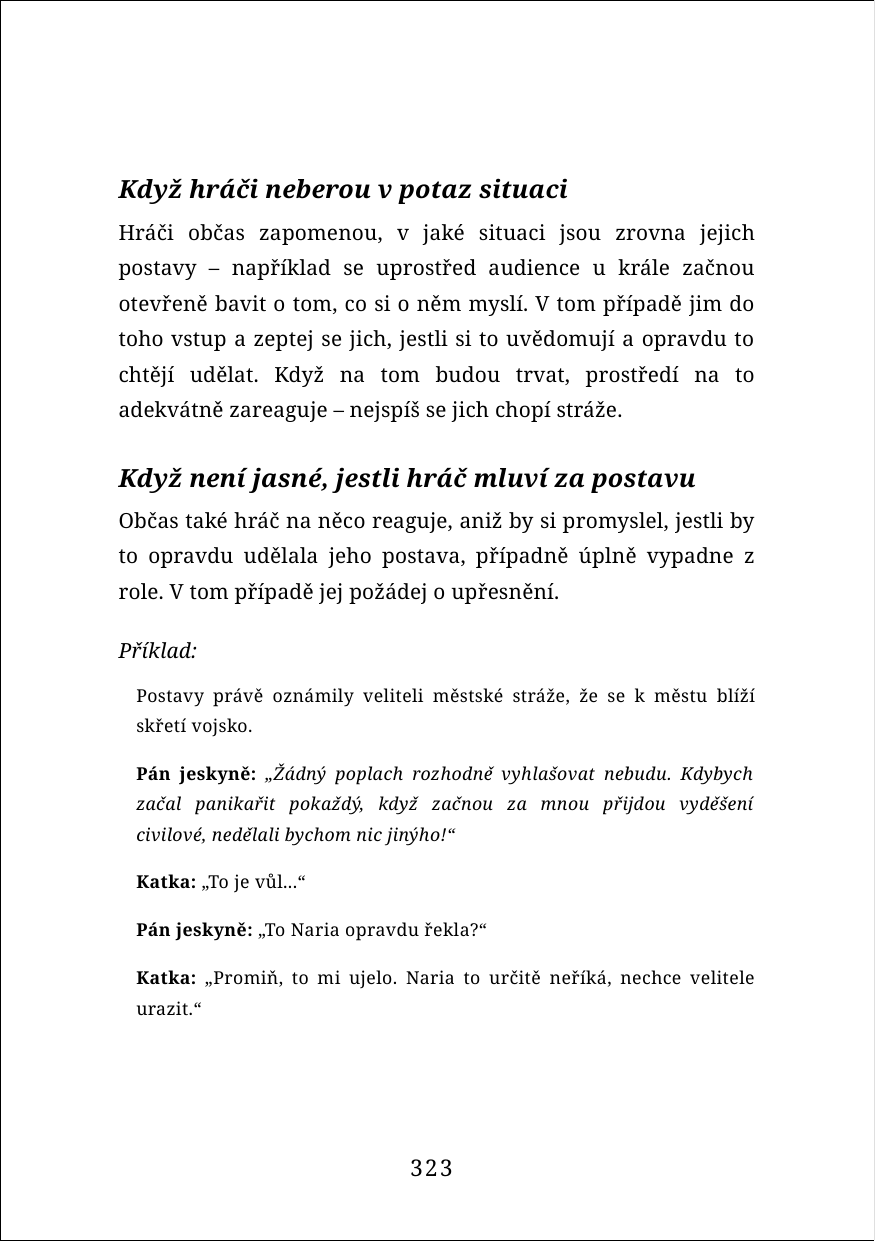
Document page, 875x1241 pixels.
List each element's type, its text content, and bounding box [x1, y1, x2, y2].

text Postavy právě oznámily veliteli městské stráže, že se k městu blíží skřetí vojsko. [136, 683, 756, 738]
text Katka: „To je vůl...“ [136, 870, 756, 894]
subtitle Když hráči neberou v potaz situaci [118, 172, 756, 206]
text Katka: „Promiň, to mi ujelo. Naria to určitě neříká, nechce velitele urazit.“ [136, 966, 756, 1020]
text Pán jeskyně: „Žádný poplach rozhodně vyhlašovat nebudu. Kdybych začal panikařit pokaždý, když začnou za mnou přijdou vyděšení civilové, nedělali bychom nic jinýho!“ [136, 762, 756, 846]
text Občas také hráč na něco reaguje, aniž by si promyslel, jestli by to opravdu udělala jeho postava, případně úplně vypadne z role. V tom případě jej požádej o upřesnění. [118, 506, 756, 606]
subtitle Když není jasné, jestli hráč mluví za postavu [118, 460, 756, 494]
text Příklad: [118, 636, 756, 665]
text Hráči občas zapomenou, v jaké situaci jsou zrovna jejich postavy – například se uprostřed audience u krále začnou otevřeně bavit o tom, co si o něm myslí. V tom případě jim do toho vstup a zeptej se jich, jestli si to uvědomují a opravdu to chtějí udělat. Když na tom budou trvat, prostředí na to adekvátně zareaguje – nejspíš se jich chopí stráže. [118, 218, 756, 424]
text Pán jeskyně: „To Naria opravdu řekla?“ [136, 918, 756, 942]
